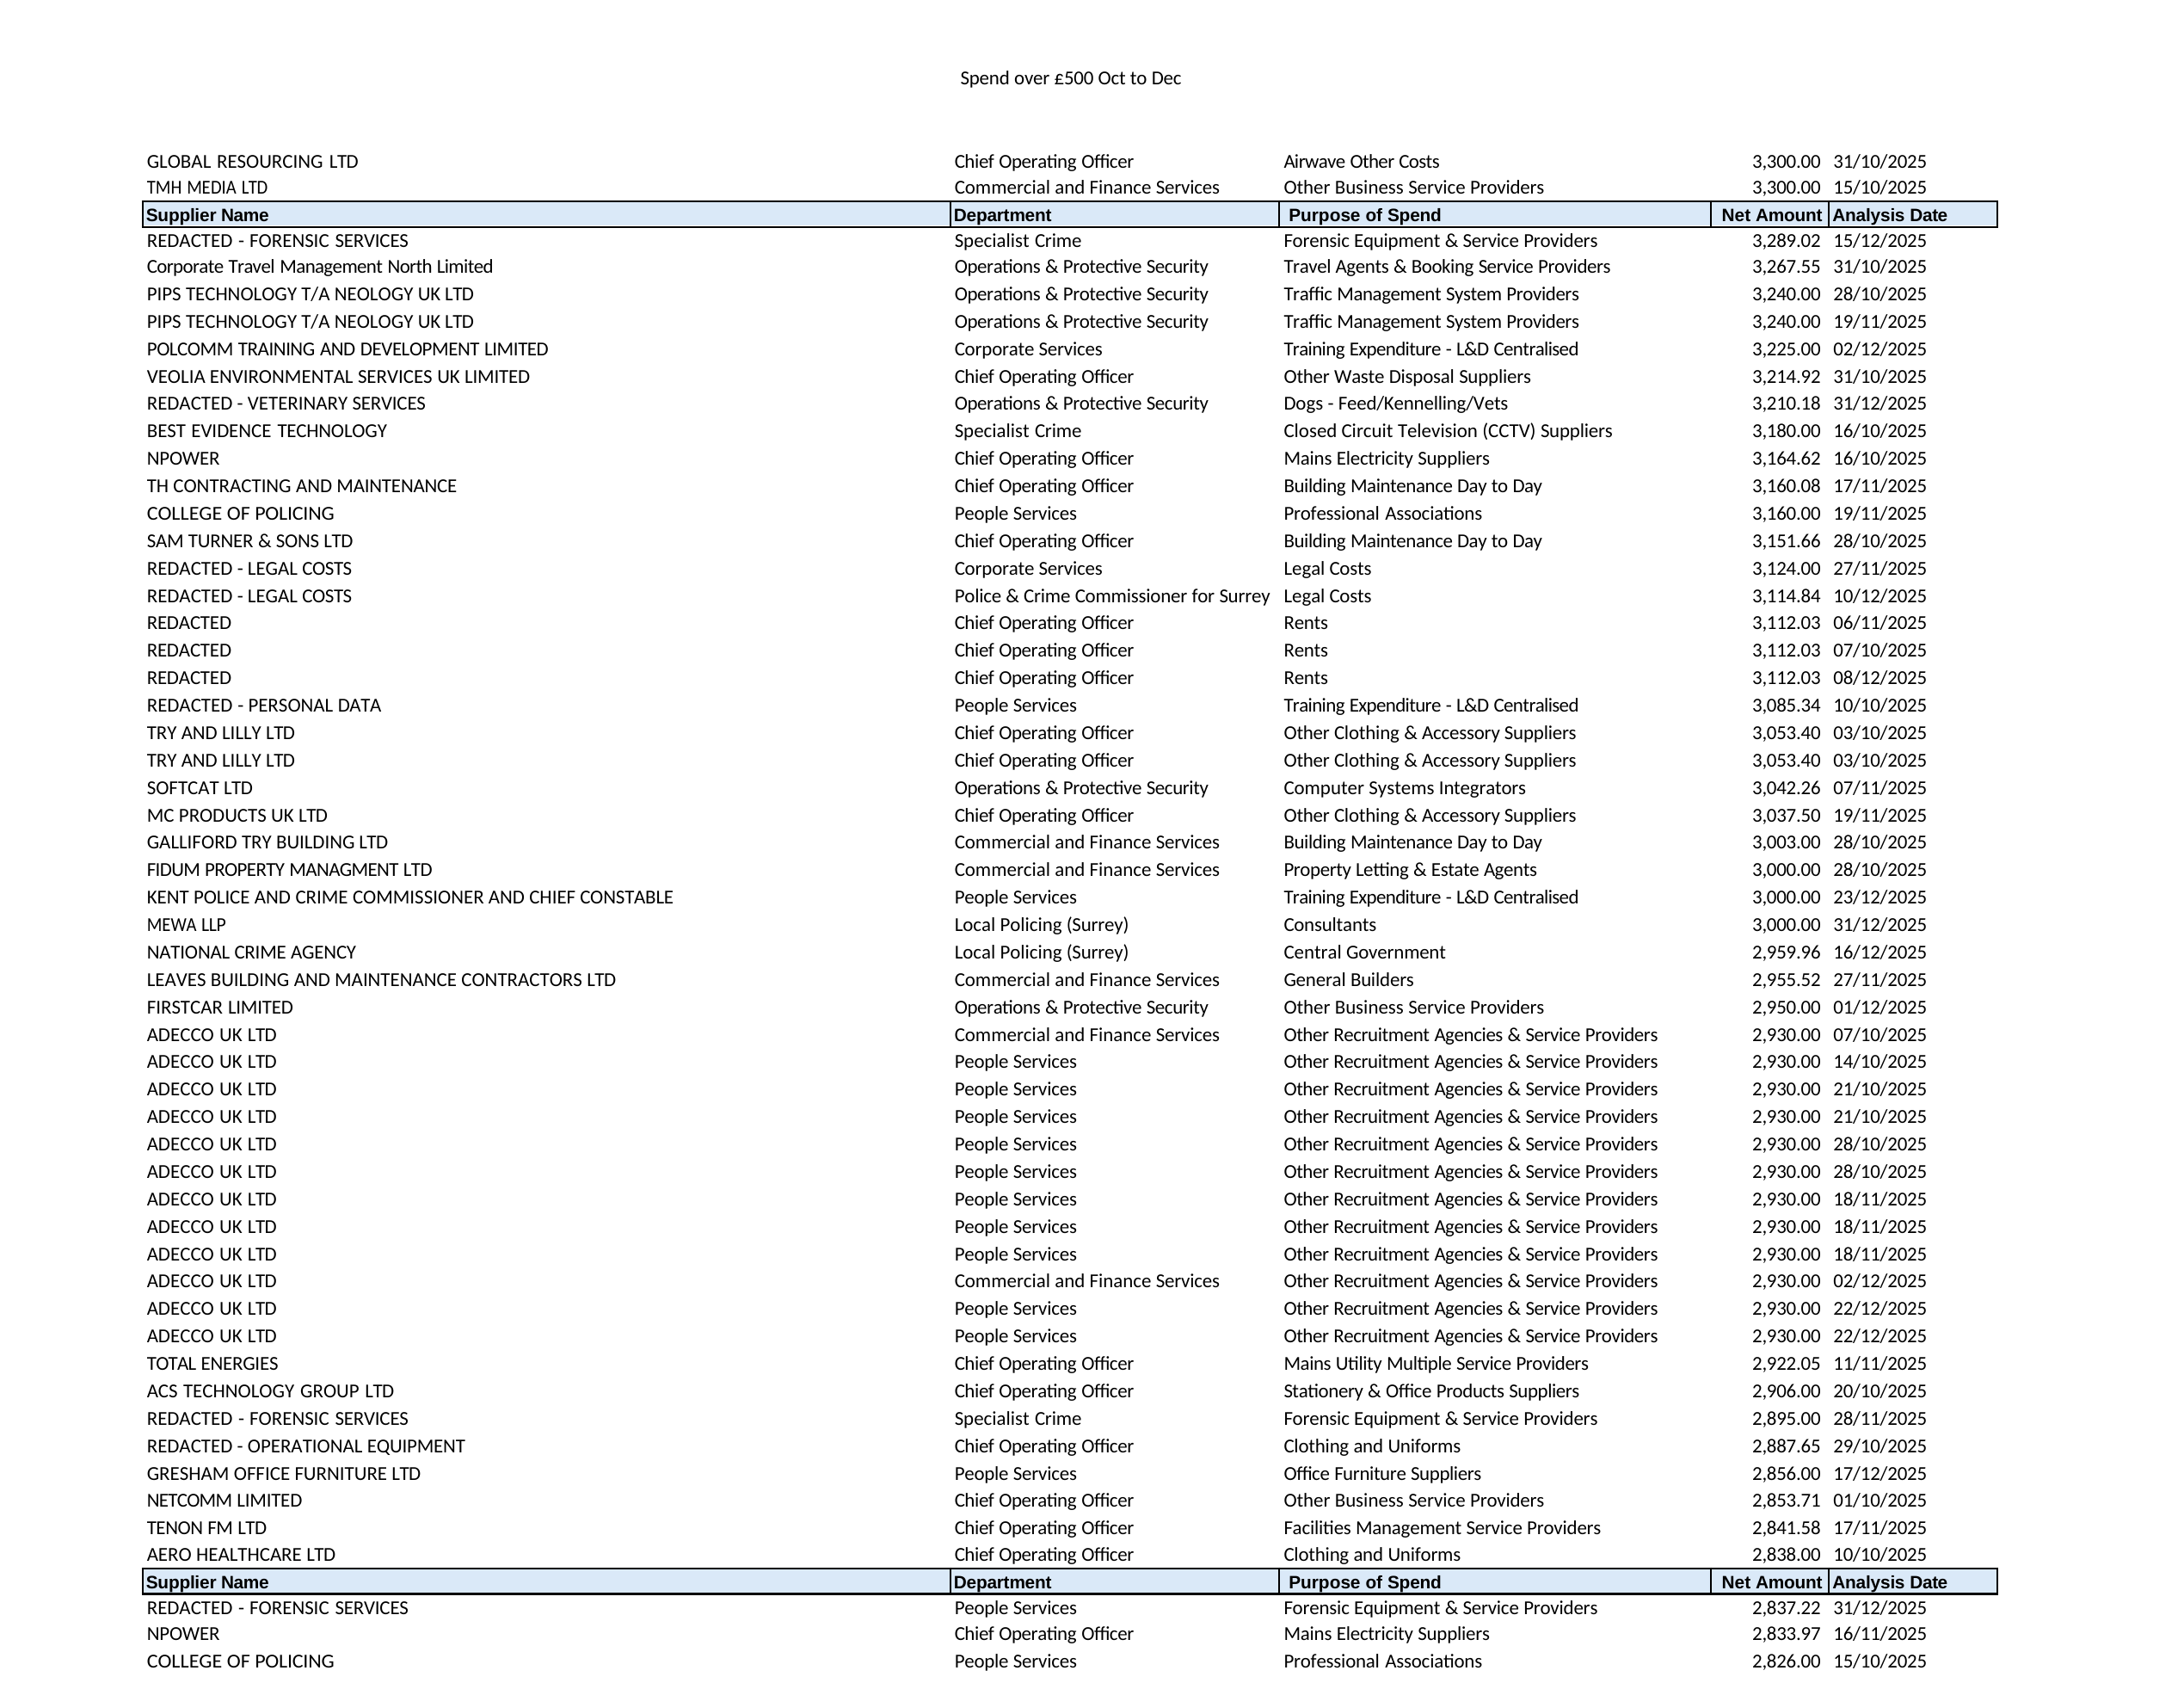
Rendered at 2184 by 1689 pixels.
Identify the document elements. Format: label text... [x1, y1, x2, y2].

table_cell Other Business Service Providers [1279, 1487, 1711, 1514]
table_cell Operations & Protective Security [951, 253, 1279, 280]
table_cell 16/11/2025 [1829, 1619, 1997, 1647]
table_cell LEAVES BUILDING AND MAINTENANCE CONTRACTORS LTD [143, 965, 950, 993]
table_cell Chief Operating Officer [951, 1350, 1279, 1377]
table_cell REDACTED - PERSONAL DATA [143, 692, 950, 718]
table_cell Commercial and Finance Services [951, 856, 1279, 884]
table_cell MEWA LLP [143, 911, 950, 938]
table_cell 2,930.00 [1711, 1295, 1829, 1322]
table_cell 14/10/2025 [1829, 1048, 1997, 1076]
table_cell 07/11/2025 [1829, 774, 1997, 801]
table_cell ADECCO UK LTD [143, 1212, 950, 1240]
table_cell People Services [951, 1595, 1279, 1619]
table_cell Other Recruitment Agencies & Service Providers [1279, 1240, 1711, 1267]
table_cell 2,930.00 [1711, 1131, 1829, 1157]
table_cell Building Maintenance Day to Day [1279, 472, 1711, 499]
table_cell 07/10/2025 [1829, 637, 1997, 664]
table_cell People Services [951, 884, 1279, 910]
table_cell Closed Circuit Television (CCTV) Suppliers [1279, 417, 1711, 445]
table_cell 28/10/2025 [1829, 280, 1997, 307]
table_cell REDACTED - FORENSIC SERVICES [143, 1595, 950, 1619]
table_cell Building Maintenance Day to Day [1279, 829, 1711, 856]
table_cell 3,300.00 [1711, 175, 1829, 200]
table_cell 31/12/2025 [1829, 390, 1997, 417]
table_cell ACS TECHNOLOGY GROUP LTD [143, 1377, 950, 1404]
table_cell NPOWER [143, 445, 950, 472]
table_cell GLOBAL RESOURCING LTD [143, 147, 950, 175]
table_cell 17/12/2025 [1829, 1459, 1997, 1487]
table_cell SOFTCAT LTD [143, 774, 950, 801]
table_cell ADECCO UK LTD [143, 1020, 950, 1048]
table_cell NETCOMM LIMITED [143, 1487, 950, 1514]
table_cell ADECCO UK LTD [143, 1267, 950, 1295]
table_cell FIDUM PROPERTY MANAGMENT LTD [143, 856, 950, 884]
table_cell 31/10/2025 [1829, 253, 1997, 280]
table_cell 3,240.00 [1711, 280, 1829, 307]
table_cell 3,160.08 [1711, 472, 1829, 499]
table_cell Other Recruitment Agencies & Service Providers [1279, 1131, 1711, 1157]
table_cell People Services [951, 1103, 1279, 1130]
table_cell 28/10/2025 [1829, 856, 1997, 884]
table_cell 11/11/2025 [1829, 1350, 1997, 1377]
table_cell 10/10/2025 [1829, 1542, 1997, 1568]
table_cell REDACTED - OPERATIONAL EQUIPMENT [143, 1432, 950, 1459]
table_cell Other Recruitment Agencies & Service Providers [1279, 1267, 1711, 1295]
table_cell 3,300.00 [1711, 147, 1829, 175]
table_cell 22/12/2025 [1829, 1322, 1997, 1349]
table_cell Chief Operating Officer [951, 609, 1279, 637]
table_cell 2,895.00 [1711, 1404, 1829, 1432]
table_cell Commercial and Finance Services [951, 965, 1279, 993]
table_cell Other Recruitment Agencies & Service Providers [1279, 1076, 1711, 1103]
table_cell Other Recruitment Agencies & Service Providers [1279, 1103, 1711, 1130]
table_cell 22/12/2025 [1829, 1295, 1997, 1322]
table_cell 19/11/2025 [1829, 801, 1997, 829]
table_cell GALLIFORD TRY BUILDING LTD [143, 829, 950, 856]
table_cell 3,114.84 [1711, 582, 1829, 609]
table_cell POLCOMM TRAINING AND DEVELOPMENT LIMITED [143, 335, 950, 362]
table_cell ADECCO UK LTD [143, 1048, 950, 1076]
table_cell 18/11/2025 [1829, 1185, 1997, 1212]
table_cell FIRSTCAR LIMITED [143, 993, 950, 1020]
table_cell Local Policing (Surrey) [951, 911, 1279, 938]
table_cell Professional Associations [1279, 1647, 1711, 1674]
table_cell Other Recruitment Agencies & Service Providers [1279, 1185, 1711, 1212]
table_cell Training Expenditure - L&D Centralised [1279, 692, 1711, 718]
table_cell Other Recruitment Agencies & Service Providers [1279, 1212, 1711, 1240]
table_header Purpose of Spend [1280, 1569, 1710, 1593]
table_cell 2,922.05 [1711, 1350, 1829, 1377]
table_cell PIPS TECHNOLOGY T/A NEOLOGY UK LTD [143, 307, 950, 335]
table_cell Corporate Travel Management North Limited [143, 253, 950, 280]
table_cell Police & Crime Commissioner for Surrey [951, 582, 1279, 609]
table_cell People Services [951, 1048, 1279, 1076]
table_cell ADECCO UK LTD [143, 1295, 950, 1322]
table_cell Chief Operating Officer [951, 1432, 1279, 1459]
table_cell Chief Operating Officer [951, 445, 1279, 472]
table_cell Chief Operating Officer [951, 362, 1279, 390]
table_cell COLLEGE OF POLICING [143, 499, 950, 527]
table_cell ADECCO UK LTD [143, 1157, 950, 1185]
table_header Analysis Date [1830, 1569, 1996, 1593]
table_cell Mains Electricity Suppliers [1279, 445, 1711, 472]
table_cell People Services [951, 1459, 1279, 1487]
table_cell People Services [951, 1185, 1279, 1212]
table_cell Chief Operating Officer [951, 472, 1279, 499]
table_cell Traffic Management System Providers [1279, 307, 1711, 335]
table_cell GRESHAM OFFICE FURNITURE LTD [143, 1459, 950, 1487]
table_cell 21/10/2025 [1829, 1076, 1997, 1103]
table_cell 16/10/2025 [1829, 417, 1997, 445]
table_cell 3,085.34 [1711, 692, 1829, 718]
table_cell 2,930.00 [1711, 1048, 1829, 1076]
table_cell 10/12/2025 [1829, 582, 1997, 609]
table_cell 01/10/2025 [1829, 1487, 1997, 1514]
table_cell 28/11/2025 [1829, 1404, 1997, 1432]
table_cell Consultants [1279, 911, 1711, 938]
table_cell Chief Operating Officer [951, 746, 1279, 774]
table_cell Chief Operating Officer [951, 718, 1279, 746]
table_cell TOTAL ENERGIES [143, 1350, 950, 1377]
table_cell 2,955.52 [1711, 965, 1829, 993]
table_cell People Services [951, 1647, 1279, 1674]
table_cell Mains Electricity Suppliers [1279, 1619, 1711, 1647]
table_cell Central Government [1279, 938, 1711, 965]
table_cell 27/11/2025 [1829, 965, 1997, 993]
table_cell MC PRODUCTS UK LTD [143, 801, 950, 829]
table_cell 3,240.00 [1711, 307, 1829, 335]
table_cell 2,930.00 [1711, 1267, 1829, 1295]
table_cell 21/10/2025 [1829, 1103, 1997, 1130]
table_header Department [951, 1569, 1278, 1593]
table_cell Training Expenditure - L&D Centralised [1279, 884, 1711, 910]
table_cell Clothing and Uniforms [1279, 1432, 1711, 1459]
table_cell Travel Agents & Booking Service Providers [1279, 253, 1711, 280]
table_cell Dogs - Feed/Kennelling/Vets [1279, 390, 1711, 417]
table_cell 02/12/2025 [1829, 1267, 1997, 1295]
table_cell People Services [951, 1212, 1279, 1240]
table_cell Chief Operating Officer [951, 801, 1279, 829]
table_cell 3,112.03 [1711, 609, 1829, 637]
table_cell 19/11/2025 [1829, 499, 1997, 527]
table_cell REDACTED - LEGAL COSTS [143, 554, 950, 582]
table_cell REDACTED [143, 664, 950, 691]
table_cell ADECCO UK LTD [143, 1322, 950, 1349]
table_cell 20/10/2025 [1829, 1377, 1997, 1404]
table_cell 27/11/2025 [1829, 554, 1997, 582]
table_cell 06/11/2025 [1829, 609, 1997, 637]
table_cell Mains Utility Multiple Service Providers [1279, 1350, 1711, 1377]
table_cell Traffic Management System Providers [1279, 280, 1711, 307]
table_cell Chief Operating Officer [951, 147, 1279, 175]
table_cell 15/10/2025 [1829, 1647, 1997, 1674]
table_cell 01/12/2025 [1829, 993, 1997, 1020]
table_cell 3,000.00 [1711, 884, 1829, 910]
table_cell Other Recruitment Agencies & Service Providers [1279, 1048, 1711, 1076]
table_cell Corporate Services [951, 335, 1279, 362]
table_cell Training Expenditure - L&D Centralised [1279, 335, 1711, 362]
table_cell COLLEGE OF POLICING [143, 1647, 950, 1674]
table_cell Other Recruitment Agencies & Service Providers [1279, 1322, 1711, 1349]
table_cell Specialist Crime [951, 1404, 1279, 1432]
table_cell 3,000.00 [1711, 911, 1829, 938]
table_header Net Amount [1712, 1569, 1828, 1593]
table_header Supplier Name [144, 1569, 950, 1593]
table_cell Chief Operating Officer [951, 1542, 1279, 1568]
table_cell NPOWER [143, 1619, 950, 1647]
table_cell REDACTED - FORENSIC SERVICES [143, 228, 950, 252]
table_cell Stationery & Office Products Suppliers [1279, 1377, 1711, 1404]
table_cell Rents [1279, 609, 1711, 637]
table_cell 31/12/2025 [1829, 911, 1997, 938]
table_cell Chief Operating Officer [951, 1619, 1279, 1647]
table_cell Other Recruitment Agencies & Service Providers [1279, 1157, 1711, 1185]
table_cell REDACTED - VETERINARY SERVICES [143, 390, 950, 417]
table_cell 29/10/2025 [1829, 1432, 1997, 1459]
table_cell NATIONAL CRIME AGENCY [143, 938, 950, 965]
table_cell Commercial and Finance Services [951, 1267, 1279, 1295]
table_header Net Amount [1712, 202, 1828, 225]
table_cell ADECCO UK LTD [143, 1076, 950, 1103]
table_cell AERO HEALTHCARE LTD [143, 1542, 950, 1568]
table_cell Commercial and Finance Services [951, 1020, 1279, 1048]
table_cell REDACTED - FORENSIC SERVICES [143, 1404, 950, 1432]
table_cell Forensic Equipment & Service Providers [1279, 1595, 1711, 1619]
table_cell People Services [951, 499, 1279, 527]
table_cell 3,053.40 [1711, 718, 1829, 746]
table_cell 23/12/2025 [1829, 884, 1997, 910]
table_cell People Services [951, 1322, 1279, 1349]
table_cell 3,164.62 [1711, 445, 1829, 472]
table_cell REDACTED [143, 637, 950, 664]
table_cell 2,887.65 [1711, 1432, 1829, 1459]
table_cell 2,930.00 [1711, 1212, 1829, 1240]
table_cell 31/12/2025 [1829, 1595, 1997, 1619]
table_cell REDACTED [143, 609, 950, 637]
table_header Department [951, 202, 1278, 225]
table_cell 2,930.00 [1711, 1185, 1829, 1212]
table_cell Rents [1279, 637, 1711, 664]
table_cell 28/10/2025 [1829, 1131, 1997, 1157]
table_cell ADECCO UK LTD [143, 1103, 950, 1130]
table_cell 10/10/2025 [1829, 692, 1997, 718]
table_cell 2,906.00 [1711, 1377, 1829, 1404]
table_cell Operations & Protective Security [951, 774, 1279, 801]
table_cell 2,959.96 [1711, 938, 1829, 965]
table_cell Other Business Service Providers [1279, 175, 1711, 200]
table_cell 3,112.03 [1711, 664, 1829, 691]
table_cell People Services [951, 1295, 1279, 1322]
table_cell People Services [951, 1131, 1279, 1157]
table_cell 08/12/2025 [1829, 664, 1997, 691]
table_cell Local Policing (Surrey) [951, 938, 1279, 965]
table_cell BEST EVIDENCE TECHNOLOGY [143, 417, 950, 445]
table_cell Property Letting & Estate Agents [1279, 856, 1711, 884]
table_cell 3,112.03 [1711, 637, 1829, 664]
table_cell 3,160.00 [1711, 499, 1829, 527]
table_cell Chief Operating Officer [951, 527, 1279, 554]
table_cell 3,210.18 [1711, 390, 1829, 417]
table_header Analysis Date [1830, 202, 1996, 225]
table_cell Chief Operating Officer [951, 1487, 1279, 1514]
table_cell People Services [951, 692, 1279, 718]
table_cell 2,837.22 [1711, 1595, 1829, 1619]
table_cell 3,151.66 [1711, 527, 1829, 554]
table_cell 2,856.00 [1711, 1459, 1829, 1487]
table_cell 03/10/2025 [1829, 746, 1997, 774]
table_cell People Services [951, 1076, 1279, 1103]
table_cell Operations & Protective Security [951, 993, 1279, 1020]
table_cell Airwave Other Costs [1279, 147, 1711, 175]
table_cell 3,042.26 [1711, 774, 1829, 801]
table_cell TMH MEDIA LTD [143, 175, 950, 200]
table_cell Legal Costs [1279, 582, 1711, 609]
table_cell 17/11/2025 [1829, 472, 1997, 499]
table_cell TRY AND LILLY LTD [143, 746, 950, 774]
table_cell 3,180.00 [1711, 417, 1829, 445]
table_cell ADECCO UK LTD [143, 1240, 950, 1267]
table_cell People Services [951, 1157, 1279, 1185]
table_cell Clothing and Uniforms [1279, 1542, 1711, 1568]
table_cell 17/11/2025 [1829, 1514, 1997, 1542]
table_cell Other Clothing & Accessory Suppliers [1279, 746, 1711, 774]
table_cell TENON FM LTD [143, 1514, 950, 1542]
table_cell 31/10/2025 [1829, 362, 1997, 390]
table_cell Other Clothing & Accessory Suppliers [1279, 801, 1711, 829]
table_cell 2,930.00 [1711, 1322, 1829, 1349]
table_cell 16/12/2025 [1829, 938, 1997, 965]
table_cell Professional Associations [1279, 499, 1711, 527]
table_cell Forensic Equipment & Service Providers [1279, 1404, 1711, 1432]
table_cell 2,838.00 [1711, 1542, 1829, 1568]
table_cell 28/10/2025 [1829, 527, 1997, 554]
table_cell 3,289.02 [1711, 228, 1829, 252]
table_cell 2,841.58 [1711, 1514, 1829, 1542]
table_cell Corporate Services [951, 554, 1279, 582]
table_cell Facilities Management Service Providers [1279, 1514, 1711, 1542]
table_cell 16/10/2025 [1829, 445, 1997, 472]
table_cell Building Maintenance Day to Day [1279, 527, 1711, 554]
table_cell 3,267.55 [1711, 253, 1829, 280]
table_cell Office Furniture Suppliers [1279, 1459, 1711, 1487]
table_cell 3,000.00 [1711, 856, 1829, 884]
table_cell 28/10/2025 [1829, 1157, 1997, 1185]
table_cell 31/10/2025 [1829, 147, 1997, 175]
table_cell 3,053.40 [1711, 746, 1829, 774]
table_cell 18/11/2025 [1829, 1240, 1997, 1267]
table_cell 2,930.00 [1711, 1076, 1829, 1103]
table_cell Legal Costs [1279, 554, 1711, 582]
table_cell Chief Operating Officer [951, 1377, 1279, 1404]
table_cell People Services [951, 1240, 1279, 1267]
table_cell 02/12/2025 [1829, 335, 1997, 362]
table_cell VEOLIA ENVIRONMENTAL SERVICES UK LIMITED [143, 362, 950, 390]
table_cell PIPS TECHNOLOGY T/A NEOLOGY UK LTD [143, 280, 950, 307]
table_cell ADECCO UK LTD [143, 1131, 950, 1157]
table_cell Other Waste Disposal Suppliers [1279, 362, 1711, 390]
table_cell General Builders [1279, 965, 1711, 993]
table_cell 03/10/2025 [1829, 718, 1997, 746]
table_cell 15/10/2025 [1829, 175, 1997, 200]
table_cell 2,930.00 [1711, 1103, 1829, 1130]
table_cell 15/12/2025 [1829, 228, 1997, 252]
table_cell REDACTED - LEGAL COSTS [143, 582, 950, 609]
table_cell 2,930.00 [1711, 1020, 1829, 1048]
table_cell Other Clothing & Accessory Suppliers [1279, 718, 1711, 746]
table_cell 3,214.92 [1711, 362, 1829, 390]
table_cell 2,930.00 [1711, 1157, 1829, 1185]
table_cell 3,124.00 [1711, 554, 1829, 582]
table_cell TRY AND LILLY LTD [143, 718, 950, 746]
table_cell 18/11/2025 [1829, 1212, 1997, 1240]
table_cell Other Recruitment Agencies & Service Providers [1279, 1020, 1711, 1048]
table_cell Specialist Crime [951, 228, 1279, 252]
table_cell Specialist Crime [951, 417, 1279, 445]
table_cell SAM TURNER & SONS LTD [143, 527, 950, 554]
table_cell 2,833.97 [1711, 1619, 1829, 1647]
table_cell Commercial and Finance Services [951, 829, 1279, 856]
table_header Supplier Name [144, 202, 950, 225]
table_cell 19/11/2025 [1829, 307, 1997, 335]
table_cell 3,037.50 [1711, 801, 1829, 829]
table_cell 28/10/2025 [1829, 829, 1997, 856]
table_cell Chief Operating Officer [951, 1514, 1279, 1542]
table_cell 2,853.71 [1711, 1487, 1829, 1514]
table_cell Commercial and Finance Services [951, 175, 1279, 200]
table_cell ADECCO UK LTD [143, 1185, 950, 1212]
table_cell 2,826.00 [1711, 1647, 1829, 1674]
table_cell Other Business Service Providers [1279, 993, 1711, 1020]
table_cell 2,950.00 [1711, 993, 1829, 1020]
table_cell 2,930.00 [1711, 1240, 1829, 1267]
table_cell Computer Systems Integrators [1279, 774, 1711, 801]
table_cell KENT POLICE AND CRIME COMMISSIONER AND CHIEF CONSTABLE [143, 884, 950, 910]
table_cell Chief Operating Officer [951, 637, 1279, 664]
table_header Purpose of Spend [1280, 202, 1710, 225]
table_cell Operations & Protective Security [951, 280, 1279, 307]
table_cell Operations & Protective Security [951, 390, 1279, 417]
table_cell Chief Operating Officer [951, 664, 1279, 691]
table_cell 3,225.00 [1711, 335, 1829, 362]
table_cell 3,003.00 [1711, 829, 1829, 856]
table_cell Other Recruitment Agencies & Service Providers [1279, 1295, 1711, 1322]
table_cell Forensic Equipment & Service Providers [1279, 228, 1711, 252]
table_cell TH CONTRACTING AND MAINTENANCE [143, 472, 950, 499]
table_cell 07/10/2025 [1829, 1020, 1997, 1048]
table_cell Operations & Protective Security [951, 307, 1279, 335]
table_cell Rents [1279, 664, 1711, 691]
